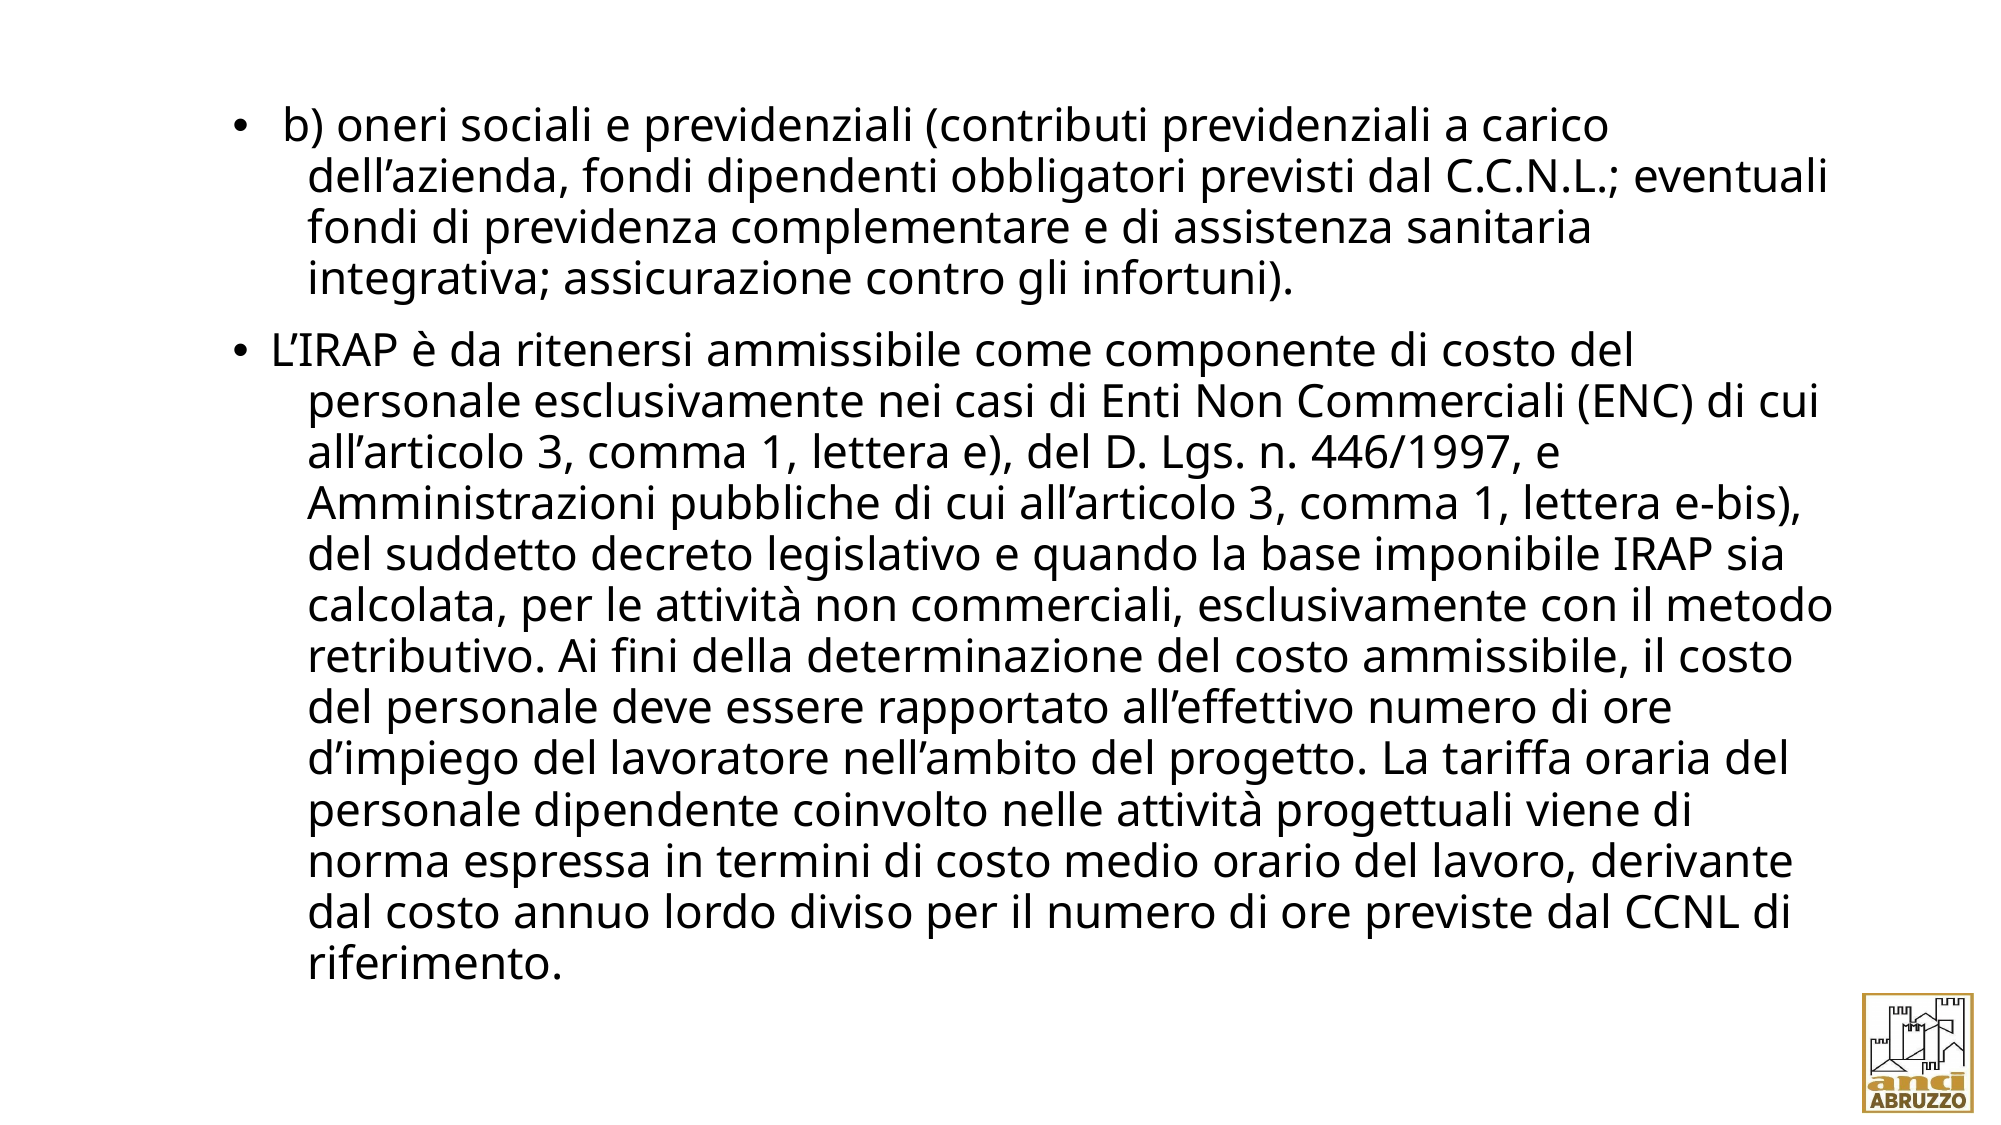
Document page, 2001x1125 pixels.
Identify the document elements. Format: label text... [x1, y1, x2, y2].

list b) oneri sociali e previdenziali (contributi previdenziali a carico dell’azienda, fondi dipendenti obbligatori previsti dal C.C.N.L.; eventuali fondi di previdenza complementare e di assistenza sanitaria integrativa; assicurazione contro gli infortuni). L’IRAP è da ritenersi ammissibile come componente di costo del personale esclusivamente nei casi di Enti Non Commerciali (ENC) di cui all’articolo 3, comma 1, lettera e), del D. Lgs. n. 446/1997, e Amministrazioni pubbliche di cui all’articolo 3, comma 1, lettera e-bis), del suddetto decreto legislativo e quando la base imponibile IRAP sia calcolata, per le attività non commerciali, esclusivamente con il metodo retributivo. Ai fini della determinazione del costo ammissibile, il costo del personale deve essere rapportato all’effettivo numero di ore d’impiego del lavoratore nell’ambito del progetto. La tariffa oraria del personale dipendente coinvolto nelle attività progettuali viene di norma espressa in termini di costo medio orario del lavoro, derivante dal costo annuo lordo diviso per il numero di ore previste dal CCNL di riferimento. [217, 93, 1863, 1034]
